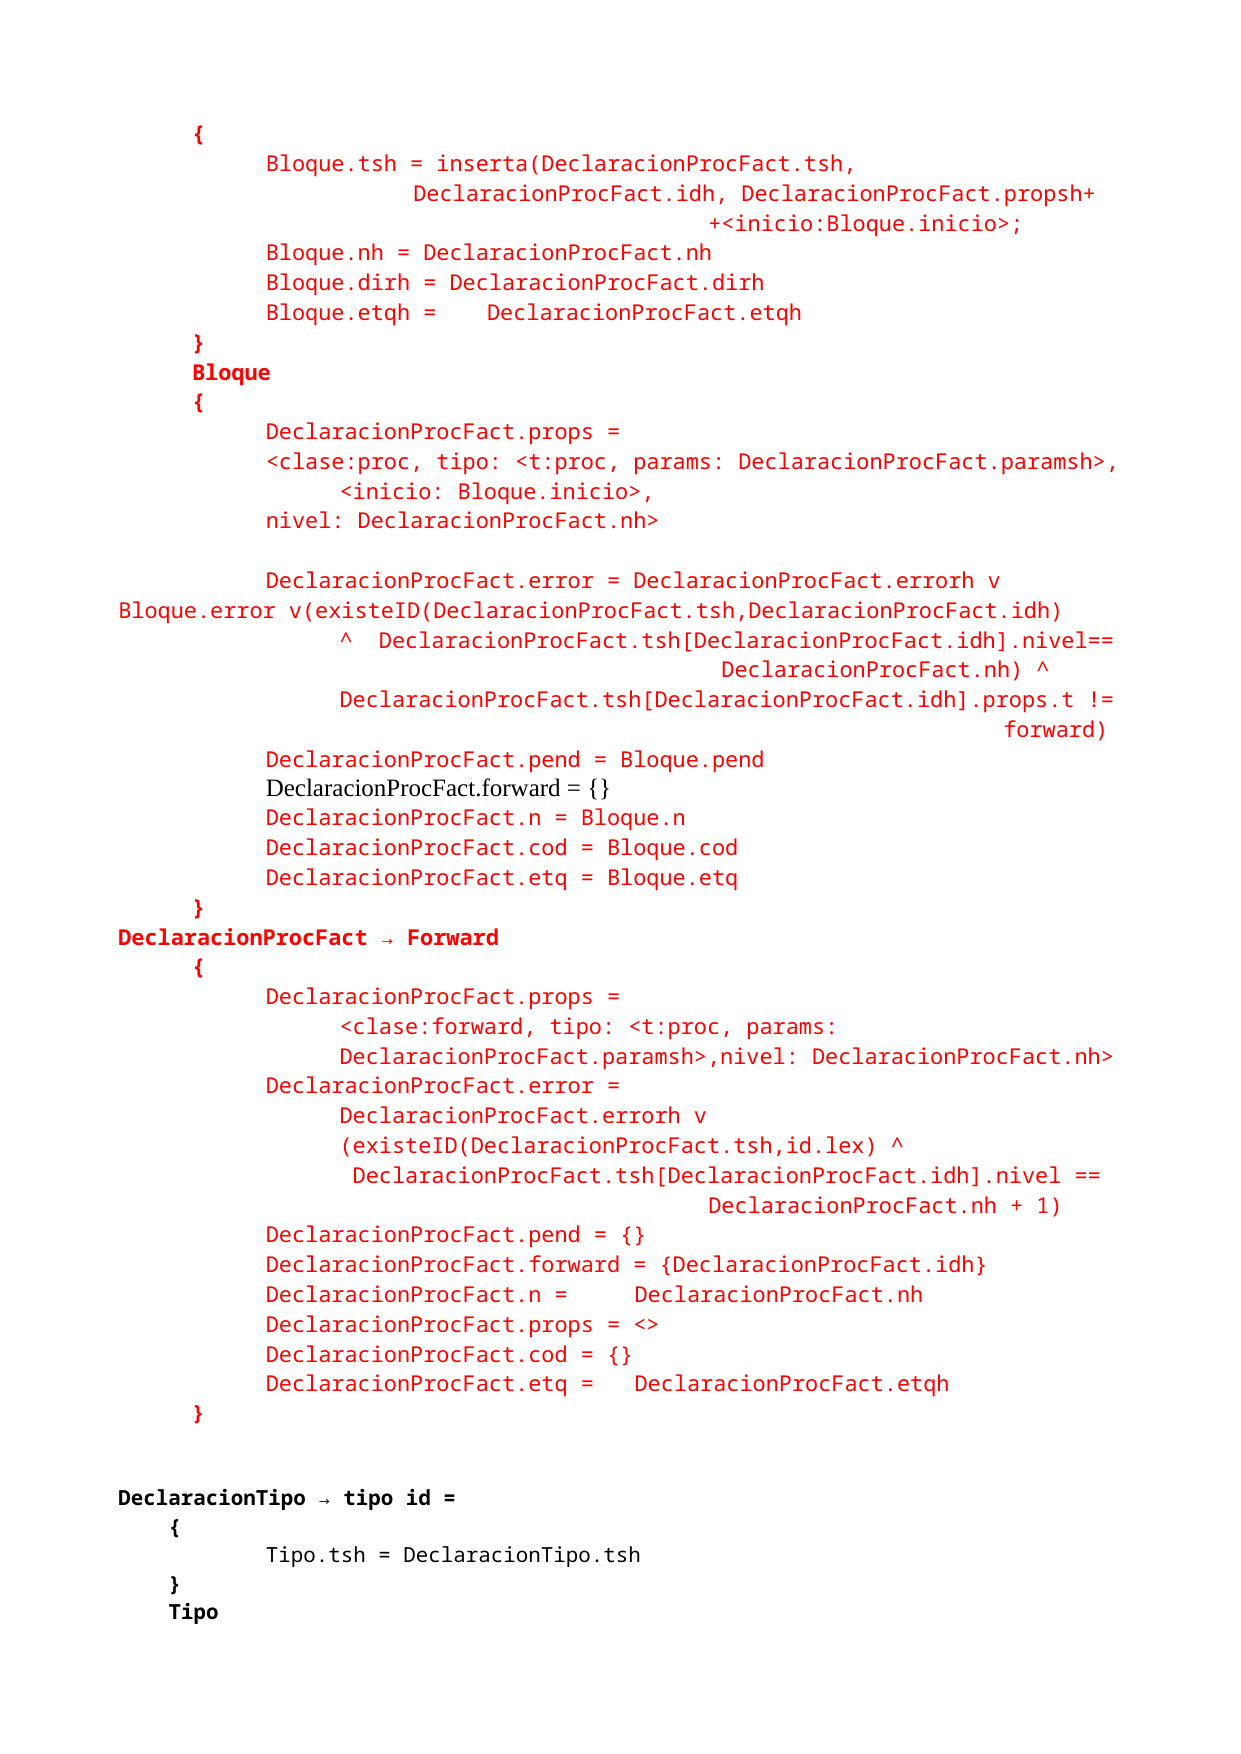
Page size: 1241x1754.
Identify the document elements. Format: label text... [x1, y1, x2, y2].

text { [168, 1512, 1122, 1540]
text DeclaracionProcFact.pend = Bloque.pend [118, 744, 1122, 773]
text DeclaracionProcFact.tsh[DeclaracionProcFact.idh].nivel == [118, 1160, 1122, 1189]
text DeclaracionProcFact.pend = {} [118, 1219, 1122, 1249]
text DeclaracionProcFact.error = [118, 1070, 1122, 1100]
text DeclaracionProcFact.errorh v [118, 1100, 1122, 1130]
text DeclaracionProcFact.error = DeclaracionProcFact.errorh v Bloque.error v(existeID(DeclaracionProcFact.tsh,DeclaracionProcFact.idh) ^ DeclaracionProcFact.tsh[DeclaracionProcFact.idh].nivel== [118, 565, 1122, 654]
text Bloque.tsh = inserta(DeclaracionProcFact.tsh, DeclaracionProcFact.idh, DeclaracionProcFact.propsh+ +<inicio:Bloque.inicio>; [118, 148, 1122, 237]
text DeclaracionProcFact.n = Bloque.n [118, 802, 1122, 832]
text nivel: DeclaracionProcFact.nh> [118, 505, 1122, 535]
text DeclaracionProcFact → Forward [118, 921, 1122, 951]
text } [118, 1398, 1122, 1427]
text DeclaracionProcFact.n = DeclaracionProcFact.nh [118, 1279, 1122, 1309]
text DeclaracionProcFact.etq = Bloque.etq [118, 862, 1122, 892]
text DeclaracionTipo → tipo id = [118, 1483, 1122, 1512]
text <clase:forward, tipo: <t:proc, params: DeclaracionProcFact.paramsh>,nivel: DeclaracionProcFact.nh> [118, 1011, 1122, 1070]
text { [118, 118, 1122, 148]
text DeclaracionProcFact.forward = {DeclaracionProcFact.idh} [118, 1249, 1122, 1279]
text } [168, 1569, 1122, 1597]
text Bloque.dirh = DeclaracionProcFact.dirh [118, 267, 1122, 297]
text DeclaracionProcFact.props = <> [118, 1309, 1122, 1338]
text } [118, 892, 1122, 921]
text DeclaracionProcFact.cod = {} [118, 1338, 1122, 1368]
text DeclaracionProcFact.props = [118, 416, 1122, 446]
text DeclaracionProcFact.forward = {} [118, 773, 1122, 802]
text (existeID(DeclaracionProcFact.tsh,id.lex) ^ [118, 1130, 1122, 1160]
text Tipo [168, 1597, 1122, 1626]
text DeclaracionProcFact.etq = DeclaracionProcFact.etqh [118, 1368, 1122, 1398]
text DeclaracionProcFact.nh + 1) [118, 1189, 1122, 1219]
text DeclaracionProcFact.props = [118, 981, 1122, 1011]
text Bloque.nh = DeclaracionProcFact.nh [118, 237, 1122, 267]
text Tipo.tsh = DeclaracionTipo.tsh [118, 1540, 1122, 1569]
text DeclaracionProcFact.nh) ^ [118, 654, 1122, 684]
text DeclaracionProcFact.tsh[DeclaracionProcFact.idh].props.t != forward) [118, 684, 1122, 744]
text { [118, 951, 1122, 981]
text Bloque.etqh = DeclaracionProcFact.etqh [118, 297, 1122, 327]
text Bloque [118, 356, 1122, 386]
text } [118, 327, 1122, 356]
text { [118, 386, 1122, 416]
text DeclaracionProcFact.cod = Bloque.cod [118, 832, 1122, 862]
text <clase:proc, tipo: <t:proc, params: DeclaracionProcFact.paramsh>, <inicio: Bloque.inicio>, [118, 446, 1122, 505]
